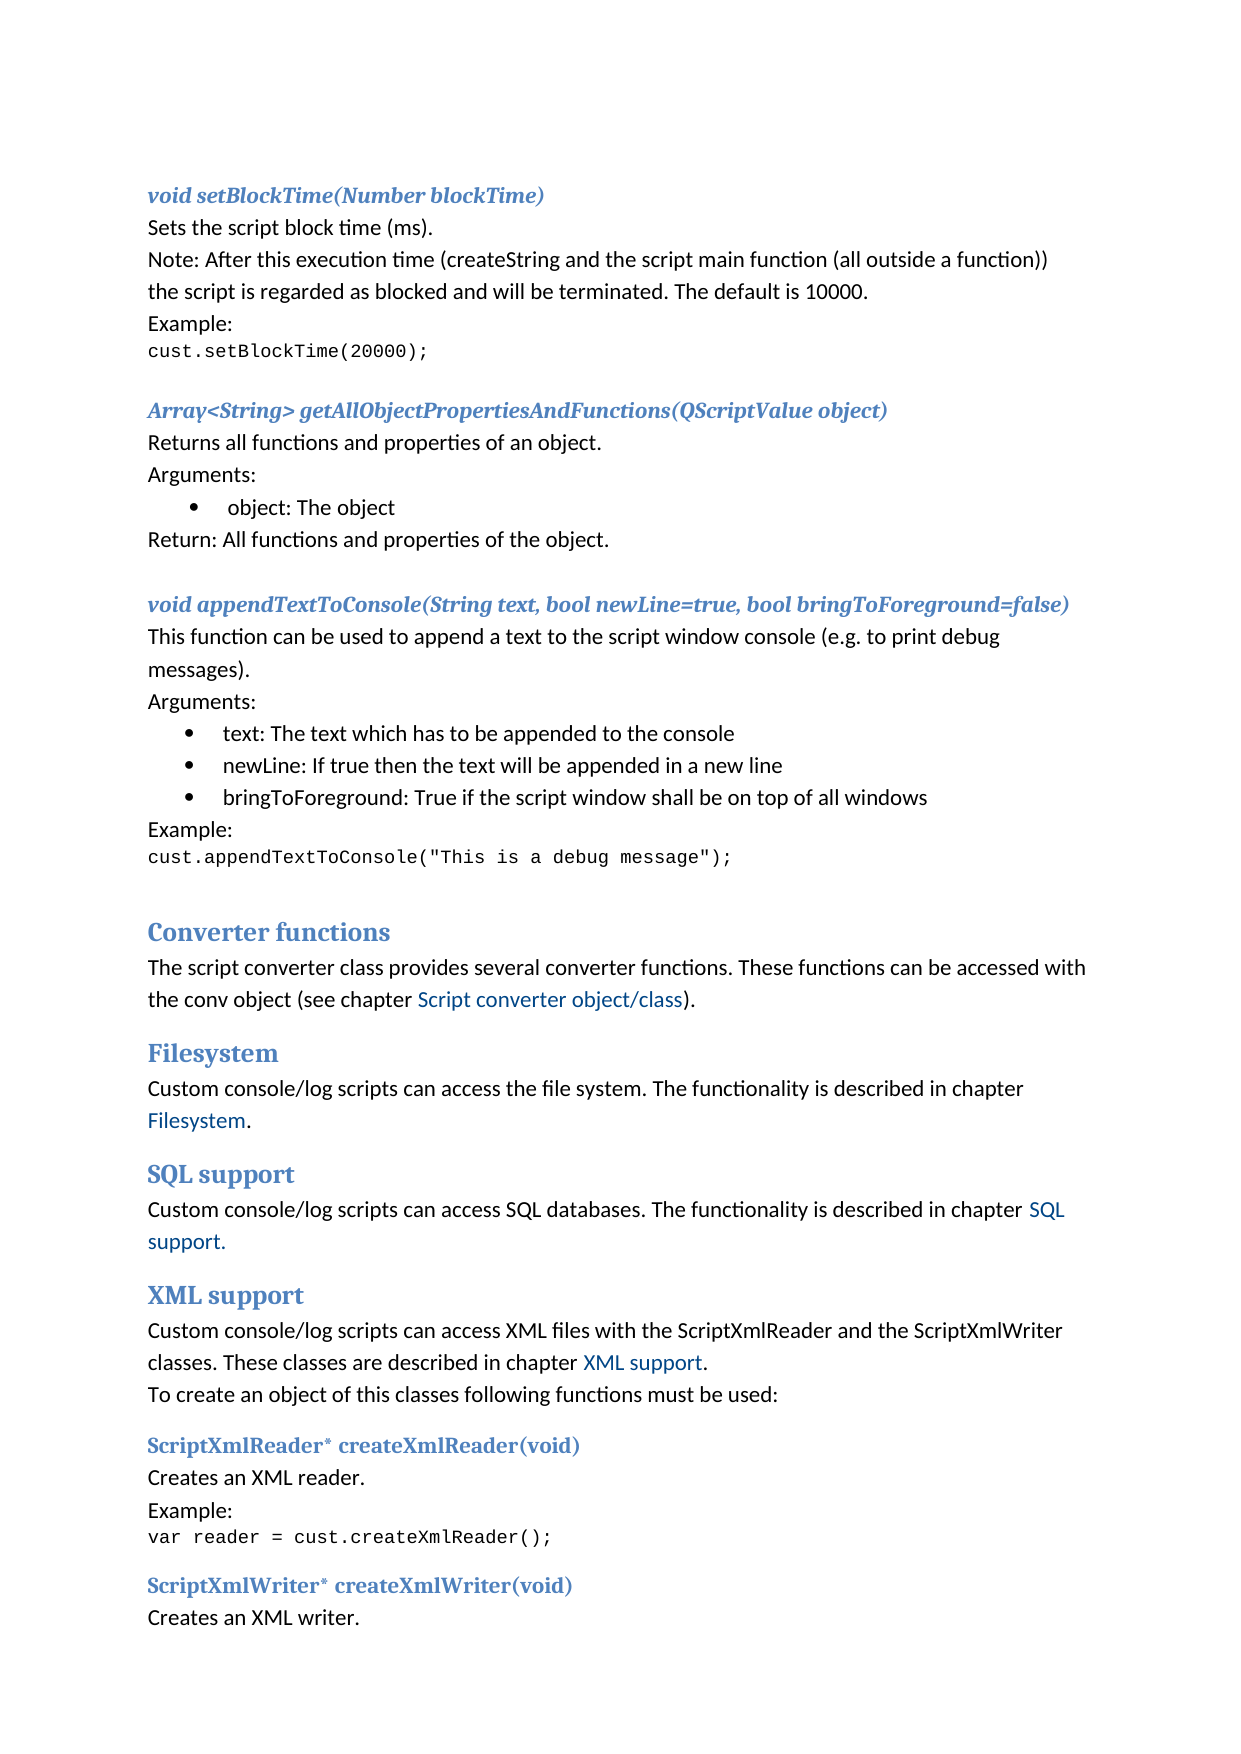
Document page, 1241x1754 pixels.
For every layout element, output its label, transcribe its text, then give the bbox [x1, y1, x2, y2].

subtitle ScriptXmlWriter* createXmlWriter(void) [148, 1573, 1093, 1599]
subtitle XML support [148, 1280, 1093, 1311]
text Arguments: [148, 687, 1093, 715]
text Arguments: [148, 461, 1093, 489]
text cust.appendTextToConsole("This is a debug message"); [148, 848, 1093, 869]
text Creates an XML writer. [148, 1603, 1093, 1631]
list bringToForeground: True if the script window shall be on top of all windows [185, 783, 1093, 811]
text the script is regarded as blocked and will be terminated. The default is 10000. [148, 277, 1093, 305]
text Custom console/log scripts can access the file system. The functionality is described in chapter Filesystem. [148, 1074, 1093, 1134]
subtitle Converter functions [148, 917, 1093, 948]
text Custom console/log scripts can access XML files with the ScriptXmlReader and the ScriptXmlWriter classes. These classes are described in chapter XML support. [148, 1316, 1093, 1376]
list object: The object [190, 493, 1093, 521]
subtitle void appendTextToConsole(String text, bool newLine=true, bool bringToForeground=false) [148, 592, 1093, 619]
subtitle Filesystem [148, 1038, 1093, 1069]
text Sets the script block time (ms). [148, 213, 1093, 241]
text Example: [148, 816, 1093, 844]
text var reader = cust.createXmlReader(); [148, 1528, 1093, 1549]
text Returns all functions and properties of an object. [148, 428, 1093, 456]
text Example: [148, 1496, 1093, 1524]
text cust.setBlockTime(20000); [148, 342, 1093, 363]
text Return: All functions and properties of the object. [148, 525, 1093, 553]
subtitle void setBlockTime(Number blockTime) [148, 183, 1093, 209]
text Note: After this execution time (createString and the script main function (all outside a function)) [148, 245, 1093, 273]
subtitle SQL support [148, 1159, 1093, 1190]
text To create an object of this classes following functions must be used: [148, 1380, 1093, 1408]
subtitle Array<String> getAllObjectPropertiesAndFunctions(QScriptValue object) [148, 398, 1093, 424]
text Custom console/log scripts can access SQL databases. The functionality is described in chapter SQL support. [148, 1195, 1093, 1255]
text Creates an XML reader. [148, 1463, 1093, 1492]
text This function can be used to append a text to the script window console (e.g. to print debug messages). [148, 622, 1093, 683]
list text: The text which has to be appended to the console [185, 719, 1093, 747]
text The script converter class provides several converter functions. These functions can be accessed with the conv object (see chapter Script converter object/class). [148, 953, 1093, 1013]
text Example: [148, 309, 1093, 337]
subtitle ScriptXmlReader* createXmlReader(void) [148, 1433, 1093, 1460]
list newLine: If true then the text will be appended in a new line [185, 751, 1093, 779]
